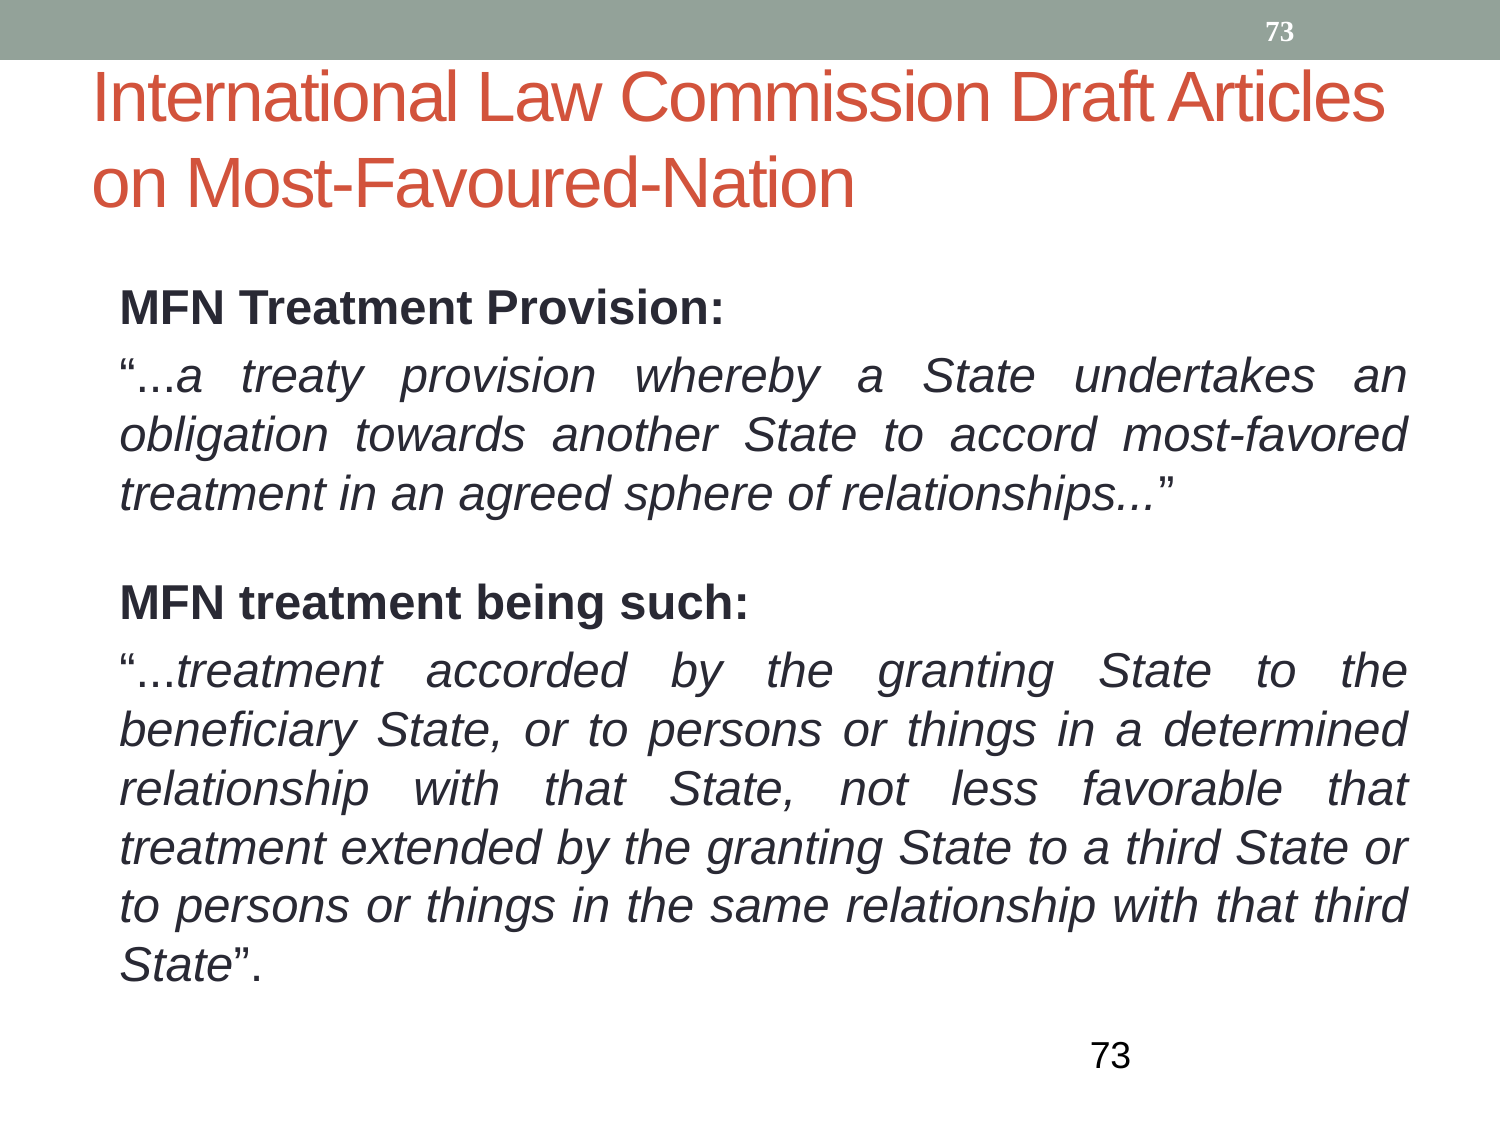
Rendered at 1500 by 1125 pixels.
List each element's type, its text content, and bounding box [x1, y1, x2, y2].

list MFN Treatment Provision: “...a treaty provision whereby a State undertakes an obligation towards another State to accord most-favored treatment in an agreed sphere of relationships...” MFN treatment being such: “...treatment accorded by the granting State to the beneficiary State, or to persons or things in a determined relationship with that State, not less favorable that treatment extended by the granting State to a third State or to persons or things in the same relationship with that third State”. [75, 199, 1425, 1005]
text_box [1074, 1024, 1425, 1100]
title International Law Commission Draft Articles on Most-Favoured-Nation [76, 42, 1427, 230]
slide_number [1250, 3, 1425, 42]
